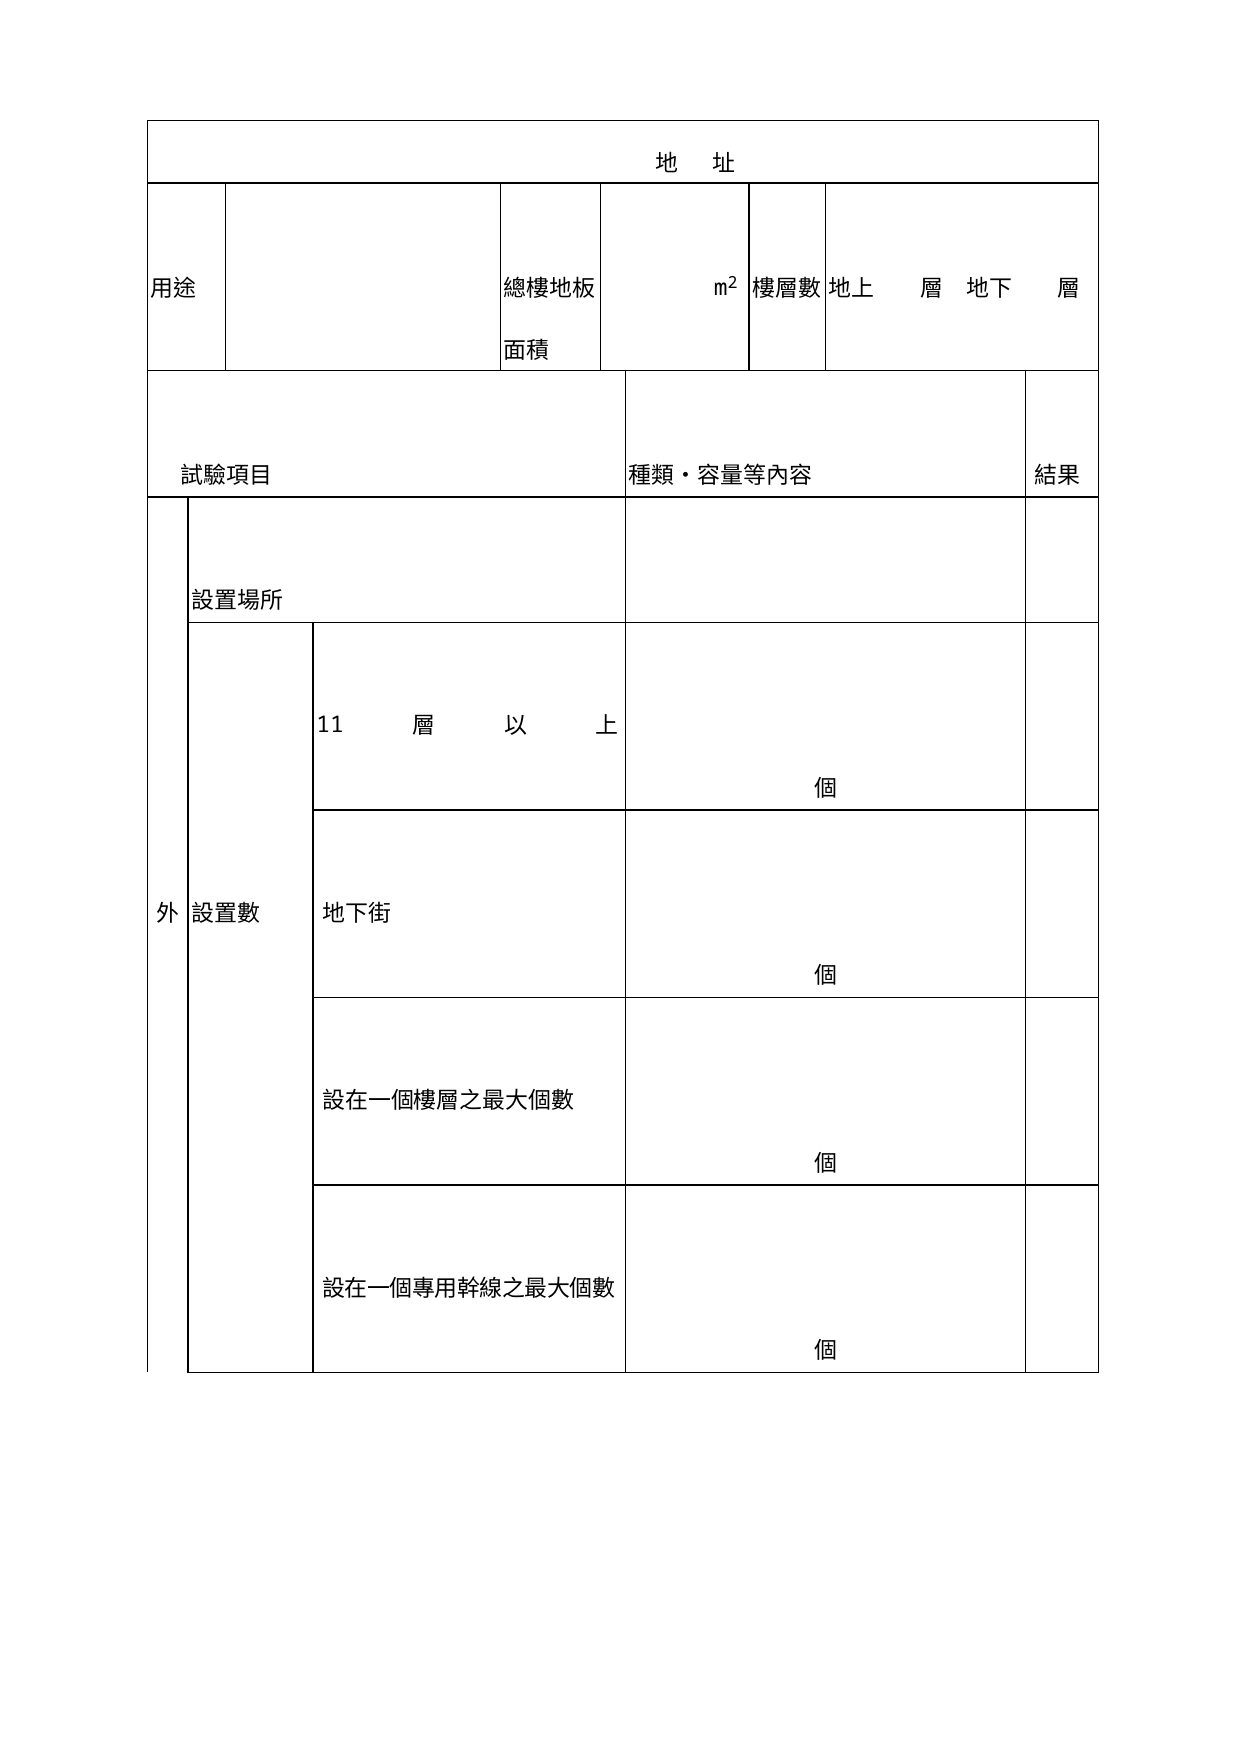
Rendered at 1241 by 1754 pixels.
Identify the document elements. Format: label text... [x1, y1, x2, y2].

table_cell 設置數 [189, 809, 312, 997]
table_cell [148, 622, 187, 809]
table_cell [148, 1184, 187, 1372]
table_cell [1026, 1186, 1098, 1372]
table_cell 個 [626, 623, 1025, 809]
table_cell [226, 184, 500, 370]
table_cell [148, 498, 187, 622]
table_cell 外 [148, 809, 187, 997]
table_cell 總樓地板面積 [501, 184, 600, 370]
table_cell 11 層 以 上 [314, 623, 625, 809]
table_cell [626, 498, 1025, 622]
table_cell [189, 623, 312, 809]
table_cell [189, 1184, 312, 1372]
table_cell 個 [626, 998, 1025, 1184]
table_cell [1026, 498, 1098, 622]
table_cell [148, 997, 187, 1184]
table_cell 種類‧容量等內容 [626, 371, 1025, 496]
table_cell 個 [626, 811, 1025, 997]
table_cell [1026, 811, 1098, 997]
table_cell 結果 [1026, 371, 1098, 496]
table_cell [1026, 623, 1098, 809]
table_cell 試驗項目 [148, 371, 625, 496]
table_cell 樓層數 [750, 184, 825, 370]
table_cell 地 址 [601, 121, 1098, 182]
table_cell 地下街 [314, 811, 625, 997]
table_cell [189, 997, 312, 1184]
table_cell [148, 121, 601, 182]
table_cell m2 [601, 184, 748, 370]
table_cell 設置場所 [189, 498, 625, 622]
table_cell 設在一個專用幹線之最大個數 [314, 1186, 625, 1372]
table_cell 個 [626, 1186, 1025, 1372]
table_cell [1026, 998, 1098, 1184]
table_cell 用途 [148, 184, 225, 370]
table_cell 設在一個樓層之最大個數 [314, 998, 625, 1184]
table_cell 地上 層 地下 層 [826, 184, 1098, 370]
